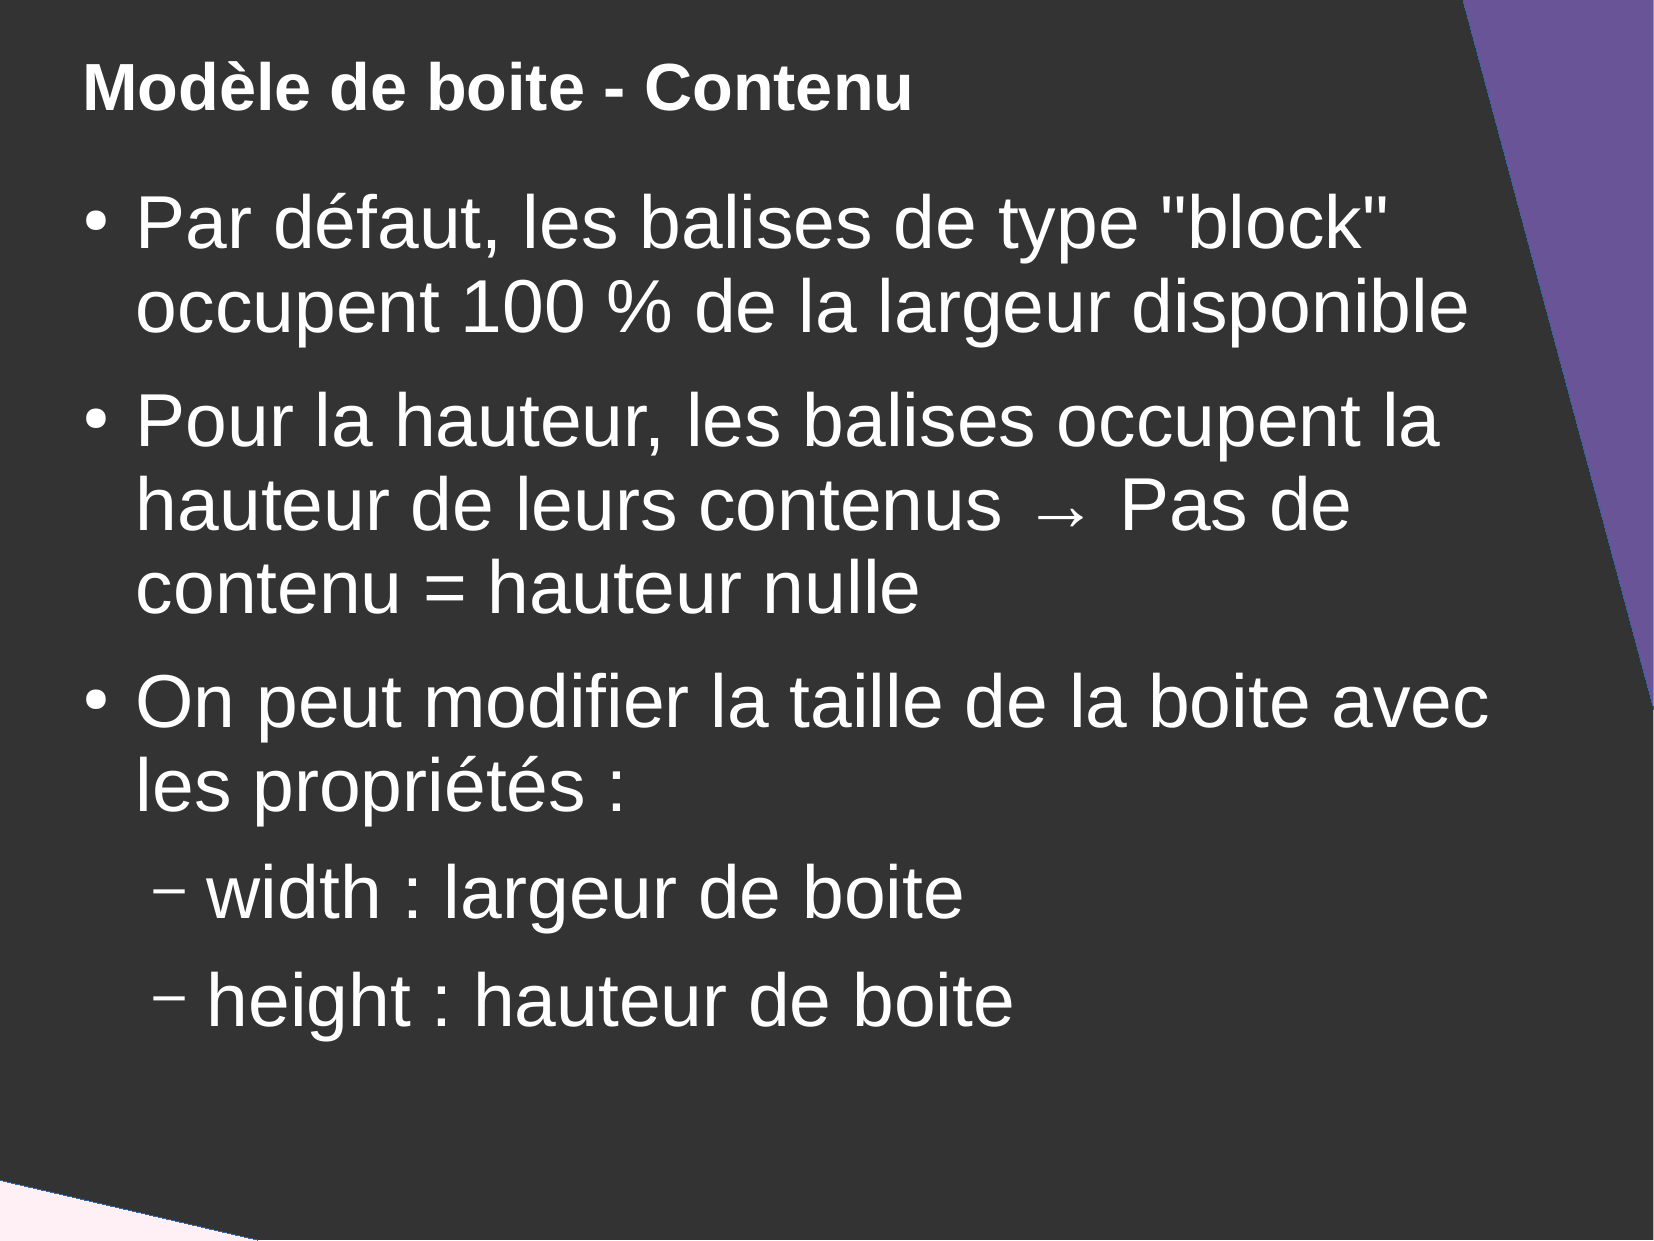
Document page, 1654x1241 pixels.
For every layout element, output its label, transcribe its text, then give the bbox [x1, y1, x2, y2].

title Modèle de boite - Contenu [82, 49, 1571, 130]
text_box [1463, 0, 1654, 710]
text_box [0, 1180, 262, 1241]
list Par défaut, les balises de type "block" occupent 100 % de la largeur disponible Pour la hauteur, les balises occupent la hauteur de leurs contenus → Pas de contenu = hauteur nulle On peut modifier la taille de la boite avec les propriétés : width : largeur de boite height : hauteur de boite [64, 180, 1604, 1063]
